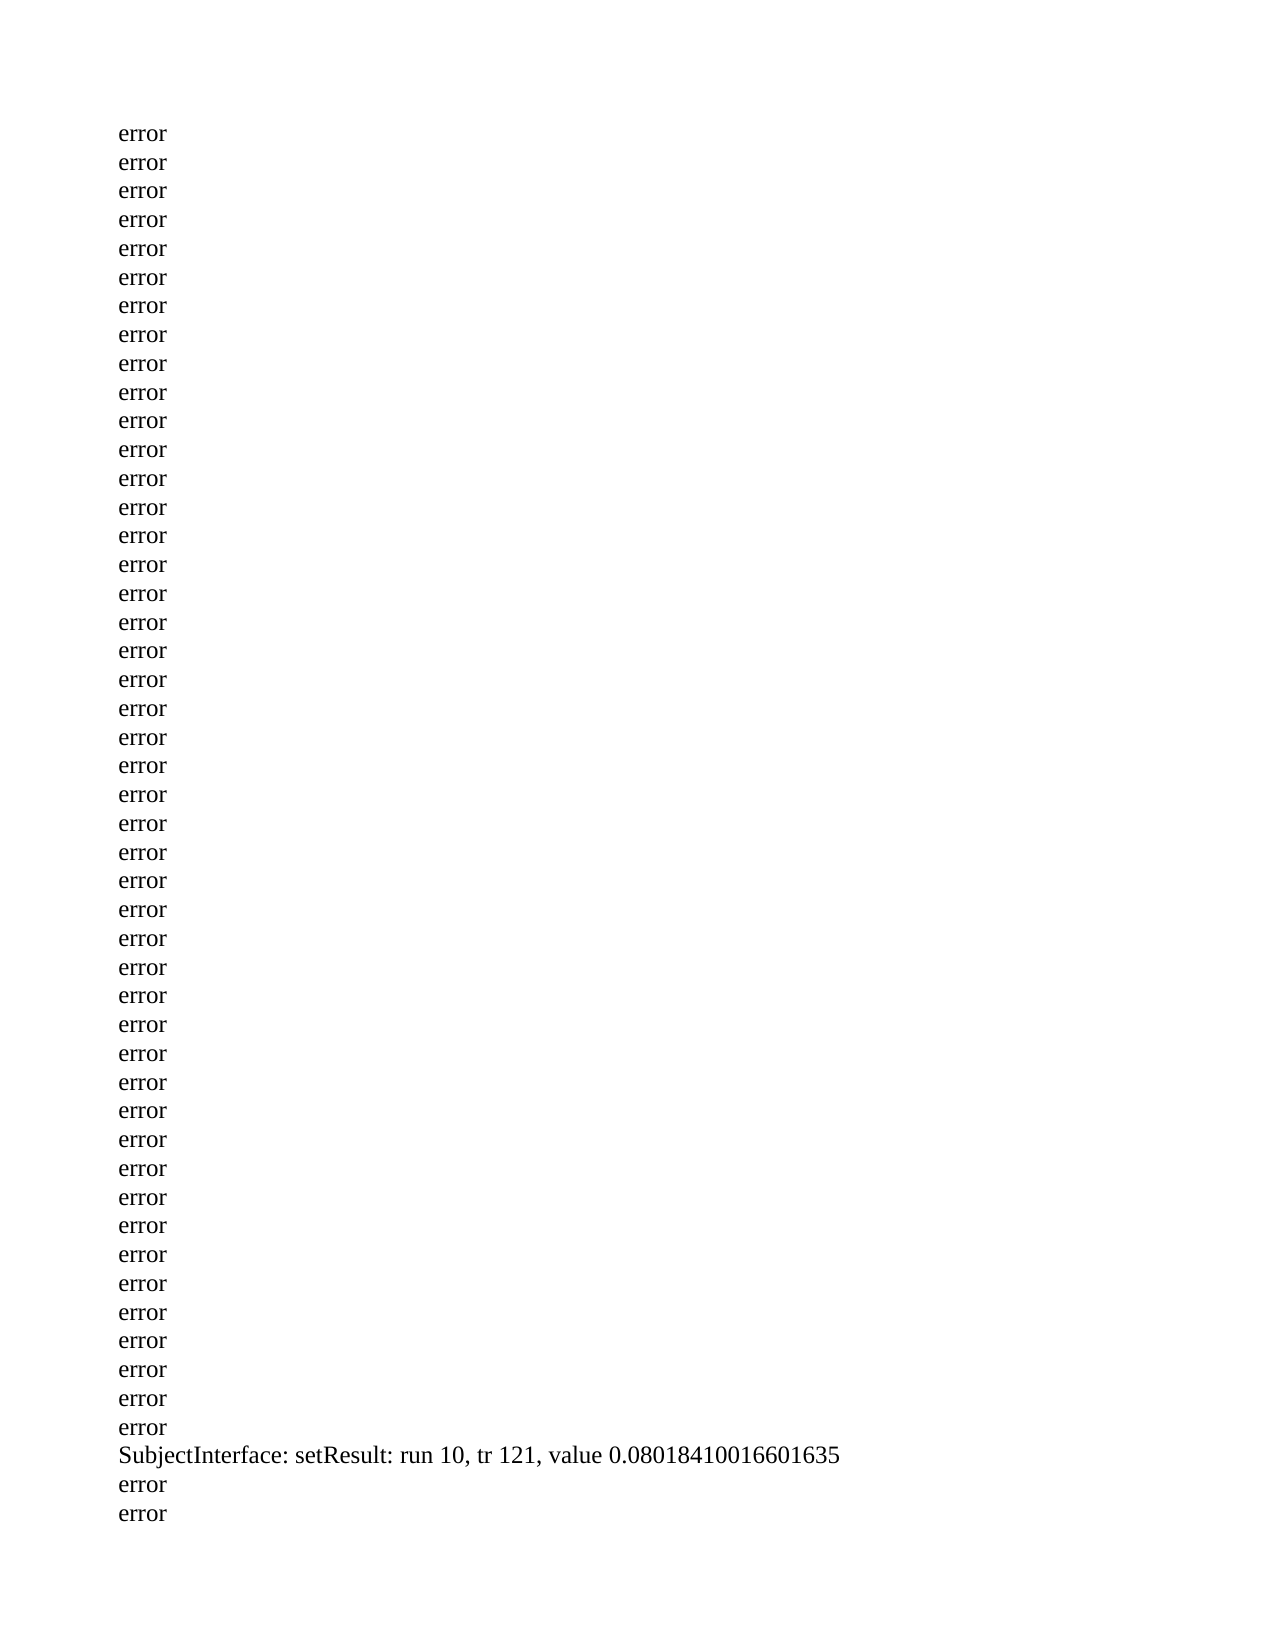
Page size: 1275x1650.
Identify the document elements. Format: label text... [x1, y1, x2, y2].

text error [118, 779, 1157, 808]
text error [118, 549, 1157, 578]
text SubjectInterface: setResult: run 10, tr 121, value 0.08018410016601635 [118, 1441, 1157, 1469]
text error [118, 1268, 1157, 1297]
text error [118, 521, 1157, 549]
text error [118, 348, 1157, 377]
text error [118, 1182, 1157, 1211]
text error [118, 607, 1157, 636]
text error [118, 262, 1157, 291]
text error [118, 1297, 1157, 1326]
text error [118, 1211, 1157, 1239]
text error [118, 1498, 1157, 1527]
text error [118, 664, 1157, 693]
text error [118, 204, 1157, 233]
text error [118, 1383, 1157, 1412]
text error [118, 578, 1157, 607]
text error [118, 406, 1157, 434]
text error [118, 377, 1157, 406]
text error [118, 1239, 1157, 1268]
text error [118, 118, 1157, 147]
text error [118, 1153, 1157, 1182]
text error [118, 1354, 1157, 1383]
text error [118, 1124, 1157, 1153]
text error [118, 463, 1157, 492]
text error [118, 837, 1157, 866]
text error [118, 434, 1157, 463]
text error [118, 894, 1157, 923]
text error [118, 233, 1157, 262]
text error [118, 1096, 1157, 1124]
text error [118, 1469, 1157, 1498]
text error [118, 176, 1157, 204]
text error [118, 319, 1157, 348]
text error [118, 981, 1157, 1009]
text error [118, 866, 1157, 894]
text error [118, 1326, 1157, 1354]
text error [118, 1038, 1157, 1067]
text error [118, 722, 1157, 751]
text error [118, 923, 1157, 952]
text error [118, 147, 1157, 176]
text error [118, 291, 1157, 319]
text error [118, 751, 1157, 779]
text error [118, 693, 1157, 722]
text error [118, 1412, 1157, 1441]
text error [118, 952, 1157, 981]
text error [118, 808, 1157, 837]
text error [118, 636, 1157, 664]
text error [118, 1009, 1157, 1038]
text error [118, 1067, 1157, 1096]
text error [118, 492, 1157, 521]
